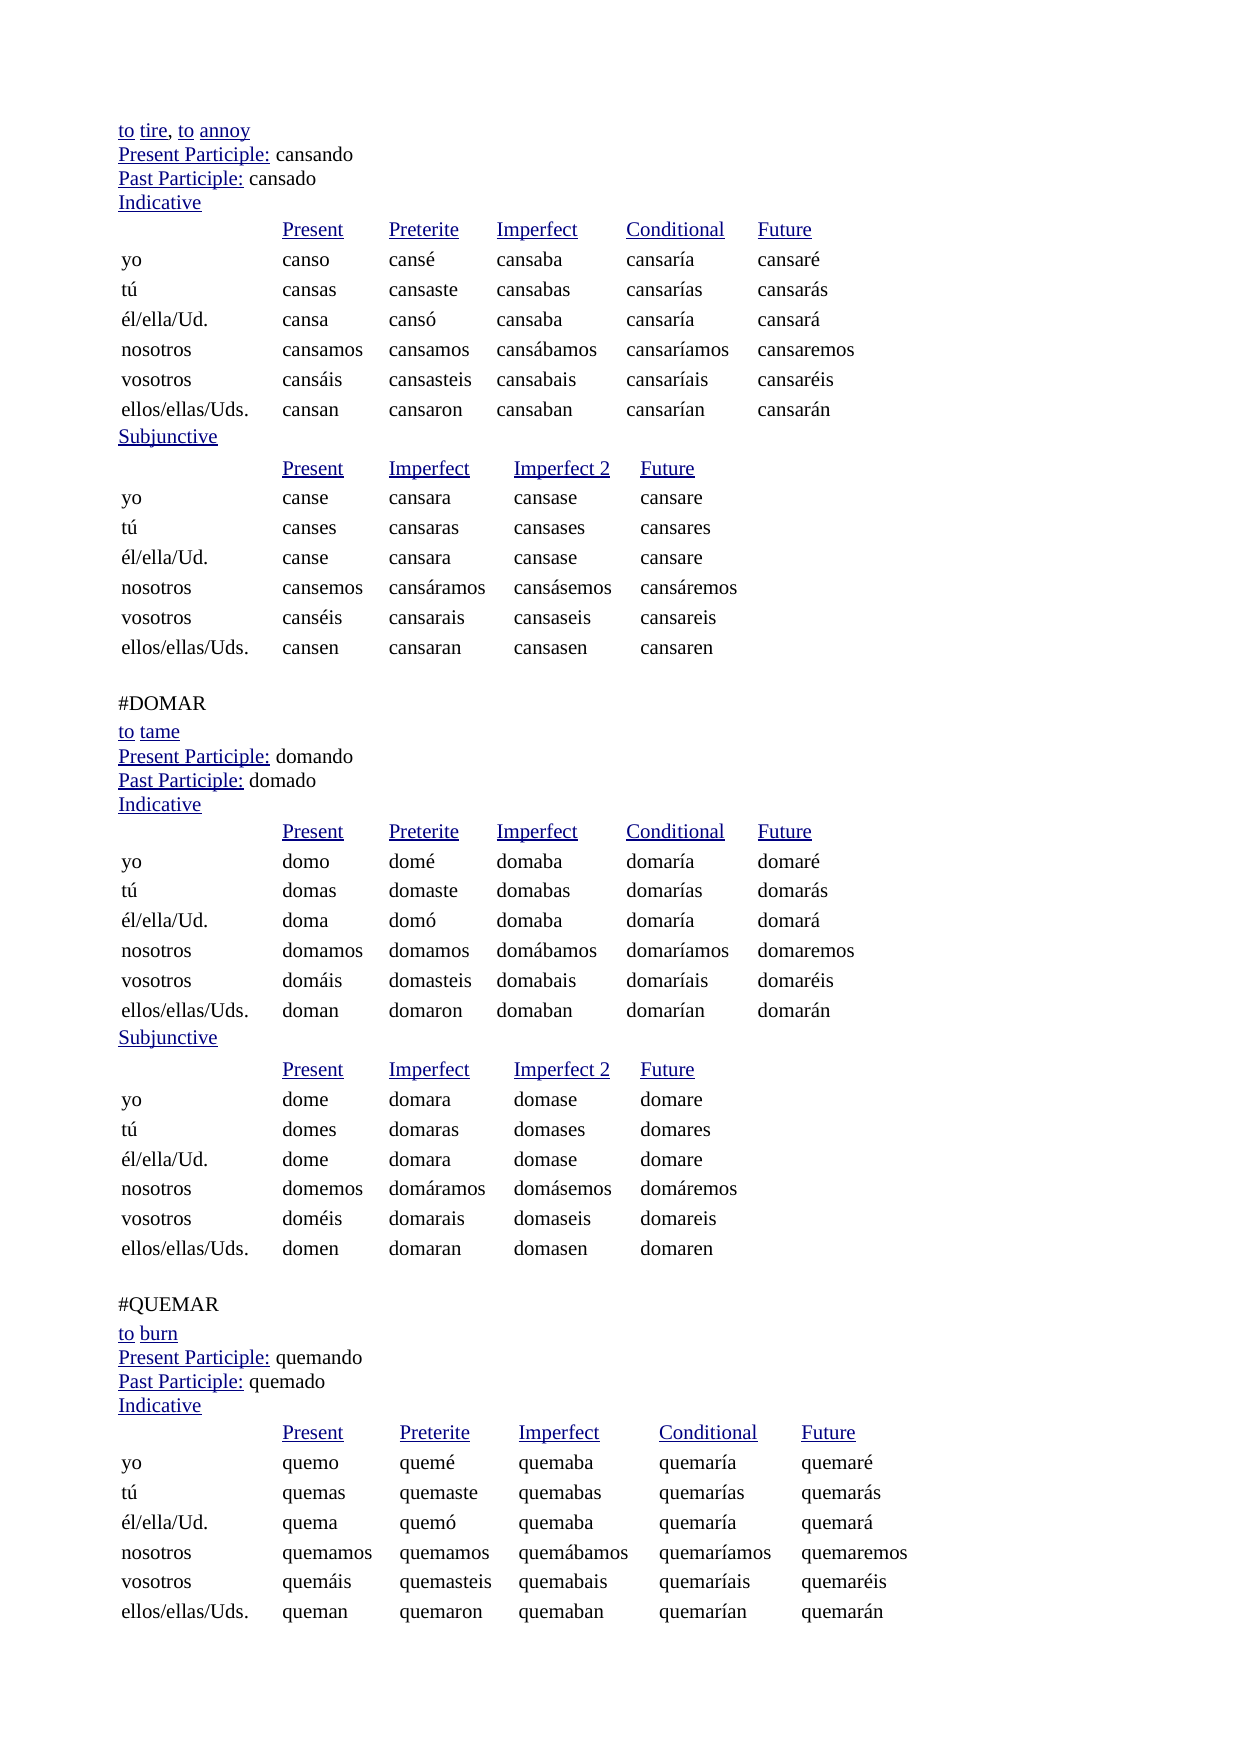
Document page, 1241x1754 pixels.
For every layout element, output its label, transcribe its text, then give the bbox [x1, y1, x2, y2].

table_cell quemaron [396, 1596, 515, 1626]
table_cell ellos/ellas/Uds. [118, 995, 279, 1025]
table_cell quemaría [656, 1447, 798, 1477]
table_header Present [279, 453, 386, 482]
table_header Future [755, 214, 884, 244]
table_cell cansaba [494, 244, 623, 274]
table_cell dome [279, 1084, 386, 1114]
table_cell tú [118, 1477, 279, 1507]
table_cell quema [279, 1507, 396, 1537]
table_cell domamos [279, 935, 386, 965]
table_cell domara [386, 1144, 511, 1173]
table_cell domarais [386, 1203, 511, 1233]
table_header [118, 816, 279, 846]
table_cell quemó [396, 1507, 515, 1537]
table_cell domáramos [386, 1174, 511, 1203]
table_cell cansáis [279, 364, 386, 394]
table_cell quemáis [279, 1567, 396, 1596]
table_cell domaban [494, 995, 623, 1025]
table_cell cansabas [494, 274, 623, 304]
table_header [118, 453, 279, 482]
table_cell domo [279, 846, 386, 876]
table_cell cansaría [623, 244, 754, 274]
table_cell domamos [386, 935, 493, 965]
table_cell canséis [279, 602, 386, 632]
table_header Present [279, 214, 386, 244]
table_cell quemaba [515, 1507, 656, 1537]
table_cell cansase [511, 483, 637, 512]
table_cell cansase [511, 542, 637, 572]
table_cell cansases [511, 512, 637, 542]
table_cell tú [118, 1114, 279, 1143]
table_cell cansaría [623, 304, 754, 334]
table_header Future [637, 453, 767, 482]
table_cell domarán [755, 995, 884, 1025]
table_cell cansó [386, 304, 493, 334]
table_cell domaría [623, 846, 754, 876]
table_cell nosotros [118, 572, 279, 602]
table_cell cansásemos [511, 572, 637, 602]
table_cell cansarás [755, 274, 884, 304]
table_cell nosotros [118, 935, 279, 965]
table_cell domabas [494, 876, 623, 905]
table_cell yo [118, 1084, 279, 1114]
text Past Participle: quemado [118, 1369, 1122, 1393]
table_cell cansara [386, 542, 511, 572]
table_header Imperfect [494, 816, 623, 846]
table_cell vosotros [118, 1567, 279, 1596]
table_cell cansabais [494, 364, 623, 394]
table_cell quemaban [515, 1596, 656, 1626]
table_cell queman [279, 1596, 396, 1626]
table_header Present [279, 1054, 386, 1084]
table_header Present [279, 816, 386, 846]
table_cell cansará [755, 304, 884, 334]
table_cell él/ella/Ud. [118, 542, 279, 572]
table_cell vosotros [118, 602, 279, 632]
table_cell domaren [637, 1233, 767, 1263]
table_cell cansé [386, 244, 493, 274]
table_cell cansaba [494, 304, 623, 334]
table_cell tú [118, 274, 279, 304]
table_cell domases [511, 1114, 637, 1143]
table_cell cansarías [623, 274, 754, 304]
table_cell cansa [279, 304, 386, 334]
table_cell cansaban [494, 394, 623, 424]
table_cell domaras [386, 1114, 511, 1143]
text #DOMAR [118, 691, 1122, 715]
table_cell cansaron [386, 394, 493, 424]
table_cell domen [279, 1233, 386, 1263]
table_header Conditional [656, 1417, 798, 1447]
table_cell domarías [623, 876, 754, 905]
table_cell él/ella/Ud. [118, 905, 279, 935]
table_cell vosotros [118, 364, 279, 394]
table_cell quemamos [396, 1537, 515, 1567]
table_cell cansen [279, 632, 386, 662]
table_cell cansaremos [755, 334, 884, 364]
table_cell domé [386, 846, 493, 876]
table_cell domarían [623, 995, 754, 1025]
table_cell domas [279, 876, 386, 905]
table_header Imperfect 2 [511, 1054, 637, 1084]
table_cell cansaríamos [623, 334, 754, 364]
table_cell cansarais [386, 602, 511, 632]
table_cell cansareis [637, 602, 767, 632]
table_header Conditional [623, 214, 754, 244]
table_header Imperfect 2 [511, 453, 637, 482]
table_cell canses [279, 512, 386, 542]
table_cell cansarían [623, 394, 754, 424]
table_cell él/ella/Ud. [118, 1144, 279, 1173]
table_cell domasteis [386, 965, 493, 995]
table_cell cansara [386, 483, 511, 512]
table_cell domaremos [755, 935, 884, 965]
table_cell domáremos [637, 1174, 767, 1203]
table_cell domaría [623, 905, 754, 935]
table_header Imperfect [494, 214, 623, 244]
table_cell cansaste [386, 274, 493, 304]
table_cell cansare [637, 483, 767, 512]
table_cell cansaríais [623, 364, 754, 394]
table_header Preterite [386, 816, 493, 846]
text to tire, to annoy [118, 118, 1122, 142]
table_cell cansáramos [386, 572, 511, 602]
table_cell cansarán [755, 394, 884, 424]
table_cell cansaré [755, 244, 884, 274]
table_cell domaseis [511, 1203, 637, 1233]
table_cell ellos/ellas/Uds. [118, 632, 279, 662]
table_header Conditional [623, 816, 754, 846]
table_cell quemo [279, 1447, 396, 1477]
table_header Preterite [396, 1417, 515, 1447]
table_cell cansaseis [511, 602, 637, 632]
table_cell domó [386, 905, 493, 935]
table_cell domara [386, 1084, 511, 1114]
table_cell doman [279, 995, 386, 1025]
table_cell domaran [386, 1233, 511, 1263]
table_cell domemos [279, 1174, 386, 1203]
table_cell él/ella/Ud. [118, 304, 279, 334]
table_cell quemé [396, 1447, 515, 1477]
table_header Imperfect [515, 1417, 656, 1447]
table_cell quemarían [656, 1596, 798, 1626]
table_header Present [279, 1417, 396, 1447]
table_cell domabais [494, 965, 623, 995]
table_header Future [637, 1054, 767, 1084]
table_cell canso [279, 244, 386, 274]
text Present Participle: domando [118, 743, 1122, 768]
table_cell vosotros [118, 1203, 279, 1233]
table_cell ellos/ellas/Uds. [118, 1233, 279, 1263]
table_cell domaste [386, 876, 493, 905]
table_cell cansas [279, 274, 386, 304]
table_cell domará [755, 905, 884, 935]
table_cell quemaréis [798, 1567, 939, 1596]
table_cell ellos/ellas/Uds. [118, 1596, 279, 1626]
table_cell quemaba [515, 1447, 656, 1477]
text to burn [118, 1321, 1122, 1345]
table_header Future [755, 816, 884, 846]
table_cell nosotros [118, 1174, 279, 1203]
table_cell domare [637, 1144, 767, 1173]
table_cell quemaría [656, 1507, 798, 1537]
table_cell domaré [755, 846, 884, 876]
table_cell nosotros [118, 334, 279, 364]
table_cell dome [279, 1144, 386, 1173]
table_cell cansaran [386, 632, 511, 662]
table_cell quemarías [656, 1477, 798, 1507]
table_cell quemas [279, 1477, 396, 1507]
table_cell quemarás [798, 1477, 939, 1507]
table_cell domase [511, 1084, 637, 1114]
text #QUEMAR [118, 1292, 1122, 1316]
table_cell quemasteis [396, 1567, 515, 1596]
table_cell domare [637, 1084, 767, 1114]
table_cell yo [118, 1447, 279, 1477]
table_cell cansaren [637, 632, 767, 662]
table_cell domaba [494, 905, 623, 935]
text Indicative [118, 1393, 1122, 1417]
text Present Participle: quemando [118, 1345, 1122, 1369]
table_cell tú [118, 512, 279, 542]
table_cell domaréis [755, 965, 884, 995]
text Indicative [118, 792, 1122, 816]
table_cell ellos/ellas/Uds. [118, 394, 279, 424]
table_cell quemabais [515, 1567, 656, 1596]
text Indicative [118, 190, 1122, 214]
table_cell domarás [755, 876, 884, 905]
table_cell doma [279, 905, 386, 935]
table_cell cansamos [279, 334, 386, 364]
table_cell tú [118, 876, 279, 905]
table_cell domasen [511, 1233, 637, 1263]
table_cell cansasen [511, 632, 637, 662]
table_header [118, 1417, 279, 1447]
table_cell domábamos [494, 935, 623, 965]
table_header Future [798, 1417, 939, 1447]
table_cell quemará [798, 1507, 939, 1537]
table_cell doméis [279, 1203, 386, 1233]
table_cell quemábamos [515, 1537, 656, 1567]
table_cell él/ella/Ud. [118, 1507, 279, 1537]
table_cell canse [279, 483, 386, 512]
table_cell cansasteis [386, 364, 493, 394]
table_cell cansare [637, 542, 767, 572]
table_cell vosotros [118, 965, 279, 995]
table_cell domares [637, 1114, 767, 1143]
text to tame [118, 719, 1122, 743]
table_cell yo [118, 846, 279, 876]
table_cell cansaréis [755, 364, 884, 394]
table_cell quemabas [515, 1477, 656, 1507]
table_cell cansares [637, 512, 767, 542]
table_cell cansan [279, 394, 386, 424]
table_cell cansemos [279, 572, 386, 602]
table_cell domásemos [511, 1174, 637, 1203]
text Past Participle: domado [118, 768, 1122, 792]
text Subjunctive [118, 424, 1122, 448]
table_header Imperfect [386, 1054, 511, 1084]
table_cell yo [118, 483, 279, 512]
table_cell domaríais [623, 965, 754, 995]
table_header [118, 1054, 279, 1084]
table_cell domareis [637, 1203, 767, 1233]
table_cell yo [118, 244, 279, 274]
table_cell quemaremos [798, 1537, 939, 1567]
table_header Preterite [386, 214, 493, 244]
table_cell domáis [279, 965, 386, 995]
table_cell quemamos [279, 1537, 396, 1567]
table_header [118, 214, 279, 244]
table_cell domaríamos [623, 935, 754, 965]
table_cell quemaríais [656, 1567, 798, 1596]
table_cell cansaras [386, 512, 511, 542]
table_cell domes [279, 1114, 386, 1143]
table_cell quemaste [396, 1477, 515, 1507]
table_cell quemarán [798, 1596, 939, 1626]
table_cell quemaríamos [656, 1537, 798, 1567]
table_cell cansamos [386, 334, 493, 364]
text Past Participle: cansado [118, 166, 1122, 190]
text Present Participle: cansando [118, 142, 1122, 166]
table_cell domase [511, 1144, 637, 1173]
table_cell cansábamos [494, 334, 623, 364]
table_cell nosotros [118, 1537, 279, 1567]
table_header Imperfect [386, 453, 511, 482]
table_cell canse [279, 542, 386, 572]
table_cell domaba [494, 846, 623, 876]
table_cell quemaré [798, 1447, 939, 1477]
table_cell domaron [386, 995, 493, 1025]
text Subjunctive [118, 1025, 1122, 1049]
table_cell cansáremos [637, 572, 767, 602]
